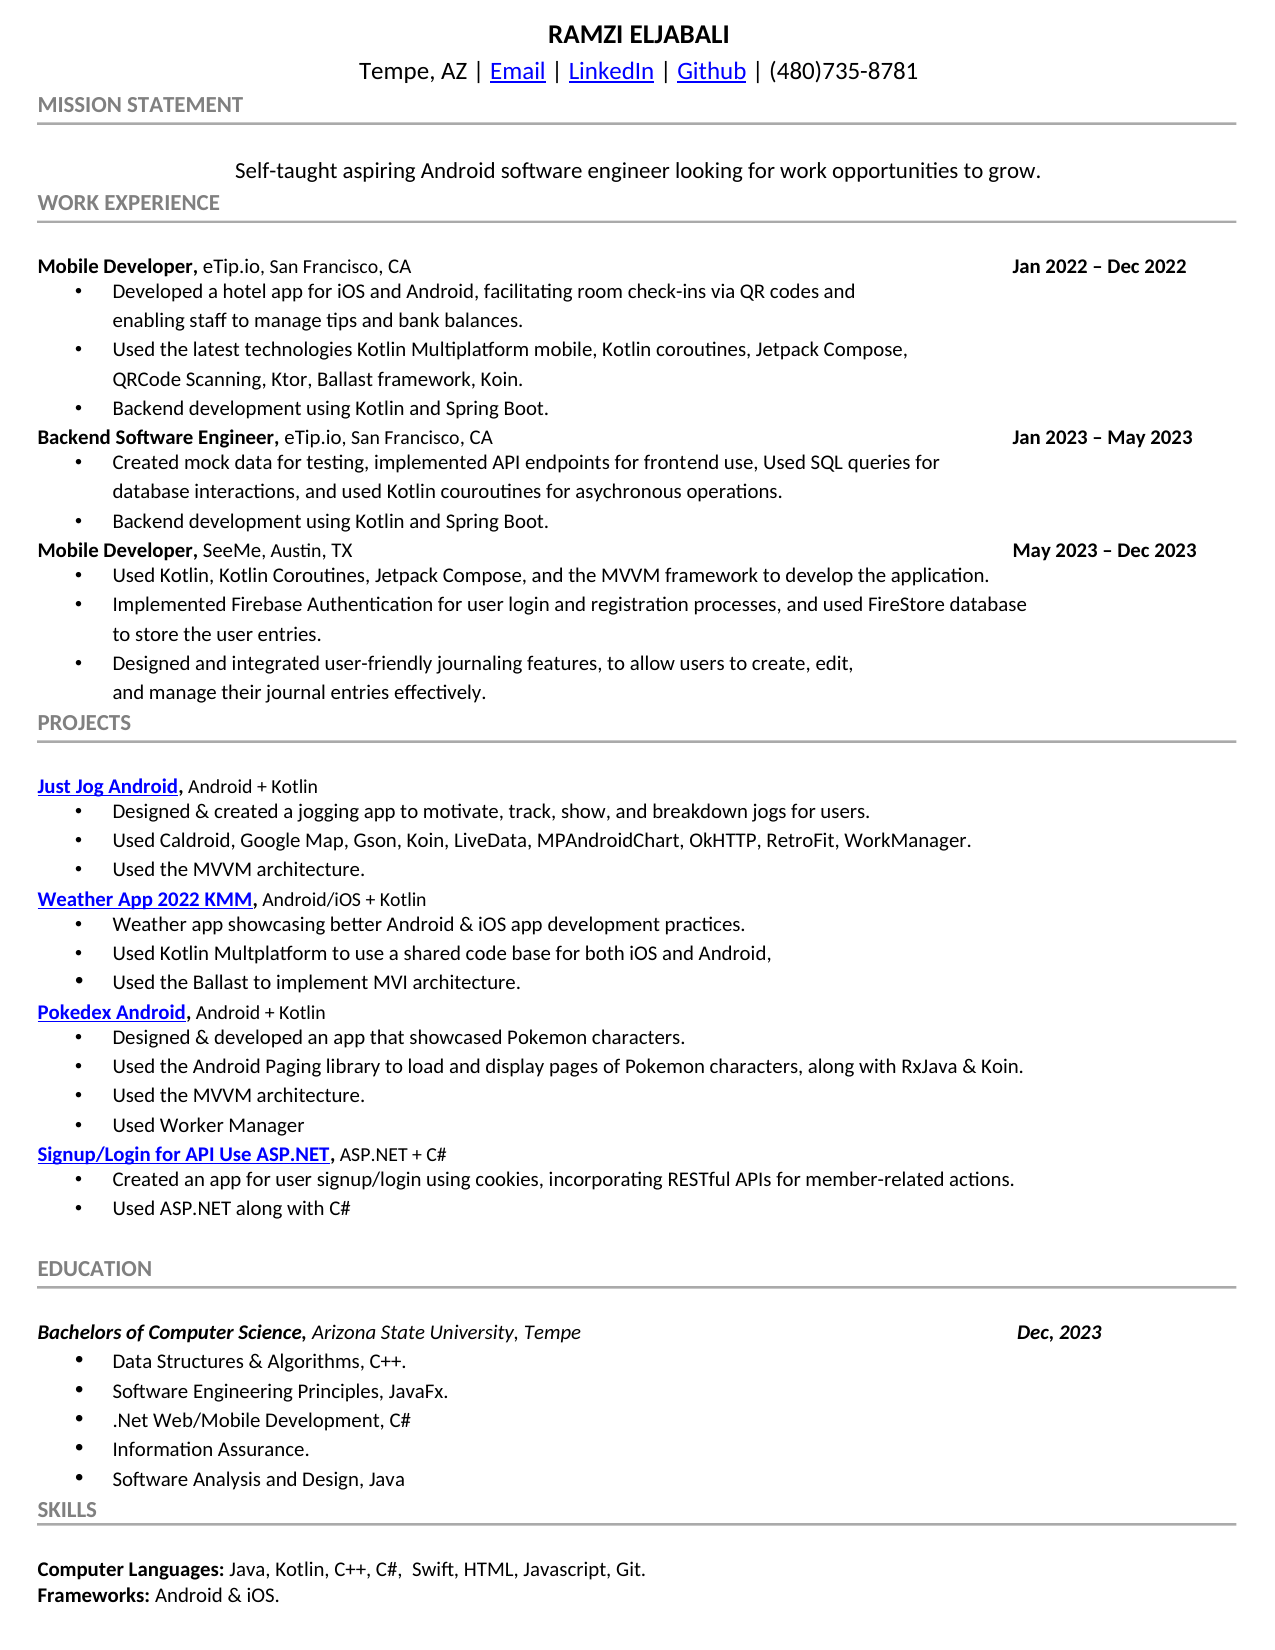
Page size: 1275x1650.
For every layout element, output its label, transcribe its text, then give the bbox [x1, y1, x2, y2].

list Developed a hotel app for iOS and Android, facilitating room check-ins via QR codes and [75, 278, 1240, 304]
text MISSION STATEMENT [37, 90, 1240, 152]
list Backend development using Kotlin and Spring Boot. [75, 395, 1240, 420]
text Mobile Developer, eTip.io, San Francisco, CA Jan 2022 – Dec 2022 [37, 253, 1240, 278]
list Used Kotlin Multplatform to use a shared code base for both iOS and Android, [75, 940, 1240, 966]
list enabling staff to manage tips and bank balances. [75, 307, 1240, 333]
list Used Caldroid, Google Map, Gson, Koin, LiveData, MPAndroidChart, OkHTTP, RetroFit, WorkManager. [75, 827, 1240, 853]
text Signup/Login for API Use ASP.NET, ASP.NET + C# [37, 1141, 1240, 1166]
list Used Kotlin, Kotlin Coroutines, Jetpack Compose, and the MVVM framework to develop the application. [75, 562, 1240, 588]
text Mobile Developer, SeeMe, Austin, TX May 2023 – Dec 2023 [37, 537, 1240, 562]
text WORK EXPERIENCE [37, 188, 1240, 249]
list Implemented Firebase Authentication for user login and registration processes, and used FireStore database [75, 592, 1240, 617]
text Just Jog Android, Android + Kotlin [37, 773, 1240, 798]
list Backend development using Kotlin and Spring Boot. [75, 508, 1240, 533]
list Used the Android Paging library to load and display pages of Pokemon characters, along with RxJava & Koin. [75, 1053, 1240, 1079]
list .Net Web/Mobile Development, C# [75, 1407, 1240, 1433]
list Software Analysis and Design, Java [75, 1466, 1240, 1492]
list Software Engineering Principles, JavaFx. [75, 1378, 1240, 1403]
list Used the Ballast to implement MVI architecture. [75, 969, 1240, 995]
text Backend Software Engineer, eTip.io, San Francisco, CA Jan 2023 – May 2023 [37, 424, 1240, 449]
text RAMZI ELJABALI Tempe, AZ | Email | LinkedIn | Github | (480)735-8781 [37, 18, 1240, 86]
text EDUCATION Bachelors of Computer Science, Arizona State University, Tempe Dec, 2023 [37, 1254, 1240, 1345]
text Frameworks: Android & iOS. [37, 1582, 1240, 1607]
list Created an app for user signup/login using cookies, incorporating RESTful APIs for member-related actions. [75, 1166, 1240, 1192]
list Used Worker Manager [75, 1112, 1240, 1137]
list Weather app showcasing better Android & iOS app development practices. [75, 911, 1240, 937]
text Self-taught aspiring Android software engineer looking for work opportunities to grow. [37, 156, 1240, 184]
list Used the latest technologies Kotlin Multiplatform mobile, Kotlin coroutines, Jetpack Compose, QRCode Scanning, Ktor, Ballast framework, Koin. [75, 337, 1240, 391]
list Used the MVVM architecture. [75, 1083, 1240, 1108]
list Designed & created a jogging app to motivate, track, show, and breakdown jogs for users. [75, 798, 1240, 824]
text Computer Languages: Java, Kotlin, C++, C#, Swift, HTML, Javascript, Git. [37, 1556, 1240, 1582]
text PROJECTS [37, 708, 1240, 768]
list Created mock data for testing, implemented API endpoints for frontend use, Used SQL queries for [75, 449, 1240, 475]
list and manage their journal entries effectively. [75, 679, 1240, 704]
list Information Assurance. [75, 1437, 1240, 1462]
list Used the MVVM architecture. [75, 857, 1240, 882]
list Data Structures & Algorithms, C++. [75, 1348, 1240, 1374]
list Designed & developed an app that showcased Pokemon characters. [75, 1024, 1240, 1050]
list database interactions, and used Kotlin couroutines for asychronous operations. [75, 479, 1240, 504]
list to store the user entries. [75, 621, 1240, 646]
list Designed and integrated user-friendly journaling features, to allow users to create, edit, [75, 650, 1240, 675]
text Weather App 2022 KMM, Android/iOS + Kotlin [37, 886, 1240, 911]
text SKILLS [37, 1495, 1240, 1523]
list Used ASP.NET along with C# [75, 1196, 1240, 1221]
text Pokedex Android, Android + Kotlin [37, 999, 1240, 1024]
